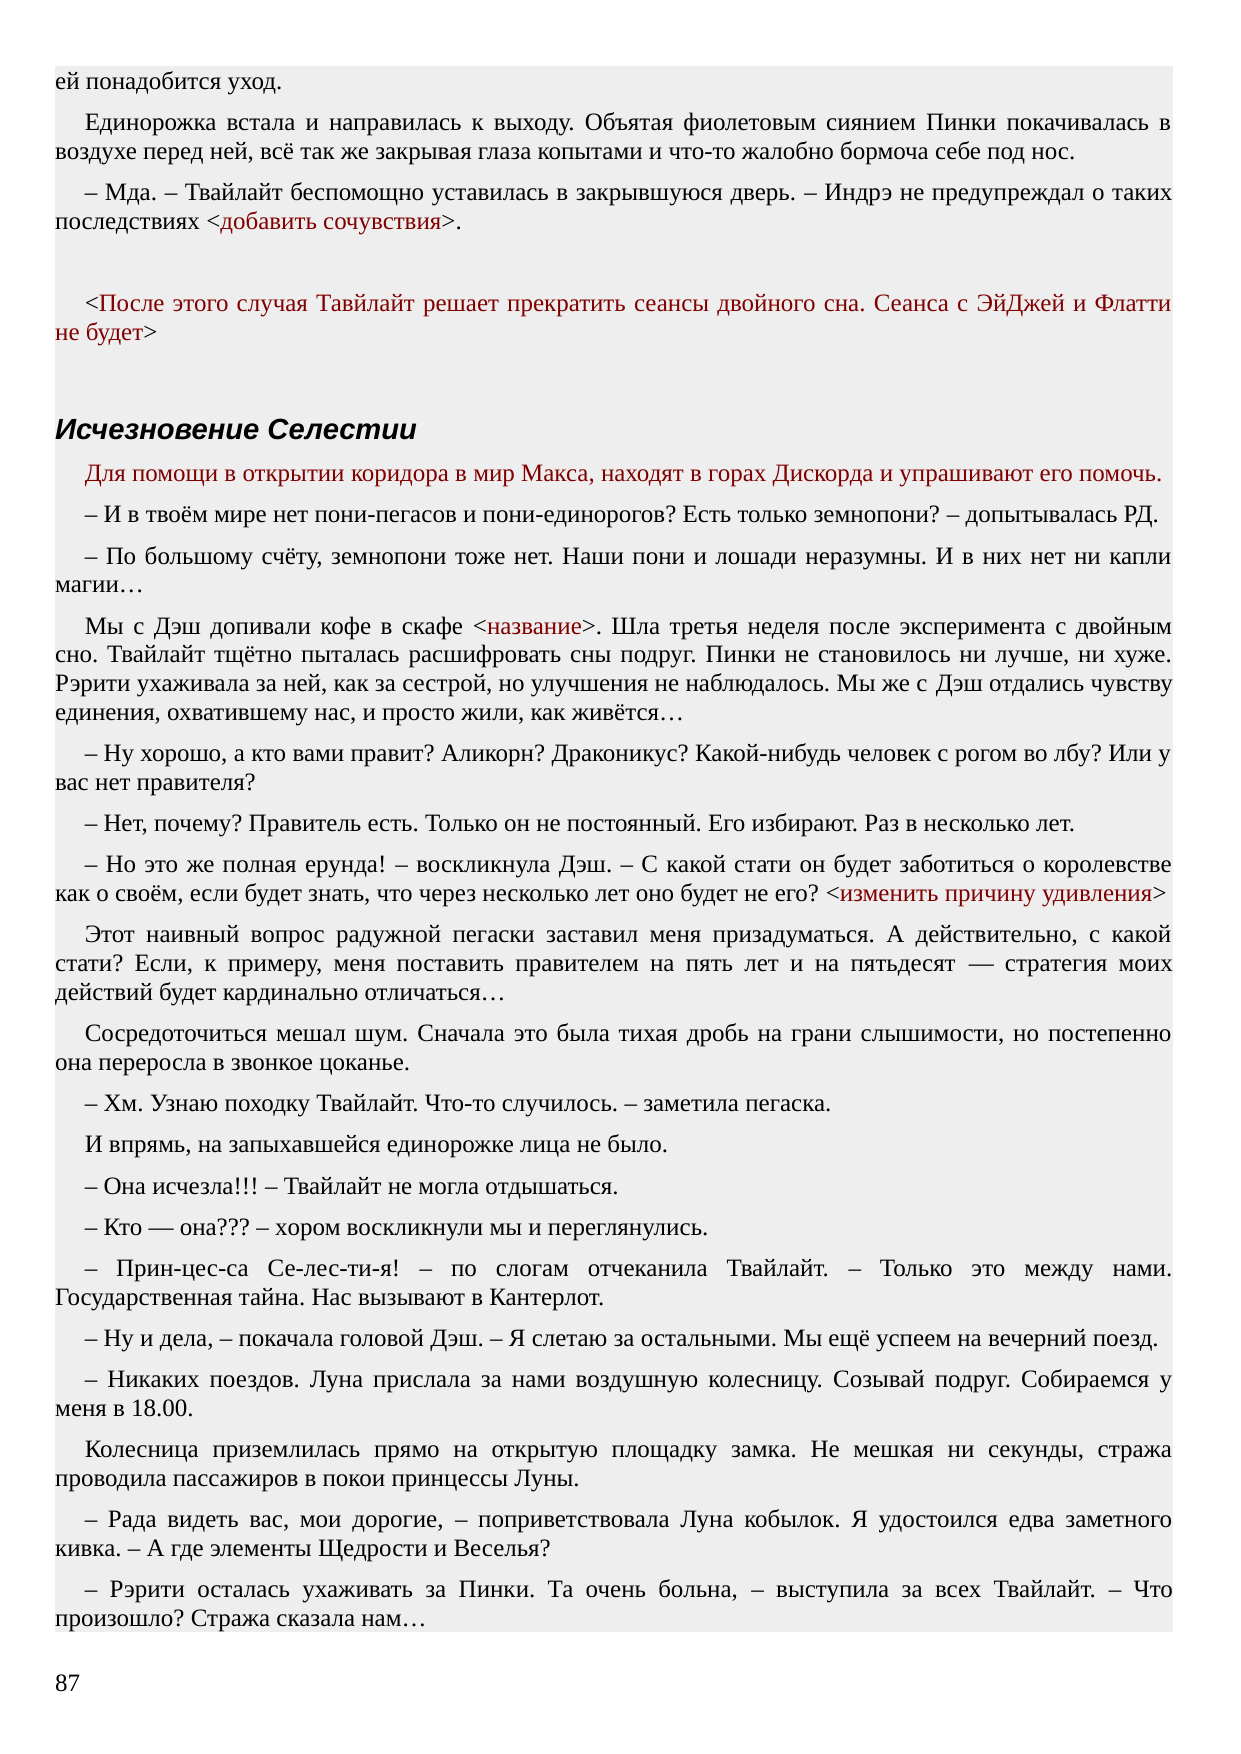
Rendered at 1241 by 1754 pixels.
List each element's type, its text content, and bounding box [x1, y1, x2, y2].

text – Хм. Узнаю походку Твайлайт. Что-то случилось. – заметила пегаска. [55, 1088, 1173, 1117]
text Сосредоточиться мешал шум. Сначала это была тихая дробь на грани слышимости, но постепенно она переросла в звонкое цоканье. [55, 1018, 1173, 1076]
text – Прин-цес-са Се-лес-ти-я! – по слогам отчеканила Твайлайт. – Только это между нами. Государственная тайна. Нас вызывают в Кантерлот. [55, 1253, 1173, 1311]
text Мы с Дэш допивали кофе в cкафе <название>. Шла третья неделя после эксперимента с двойным сно. Твайлайт тщётно пыталась расшифровать сны подруг. Пинки не становилось ни лучше, ни хуже. Рэрити ухаживала за ней, как за сестрой, но улучшения не наблюдалось. Мы же с Дэш отдались чувству единения, охватившему нас, и просто жили, как живётся… [55, 611, 1173, 726]
text <После этого случая Тавйлайт решает прекратить сеансы двойного сна. Сеанса с ЭйДжей и Флатти не будет> [55, 288, 1173, 346]
text Колесница приземлилась прямо на открытую площадку замка. Не мешкая ни секунды, стража проводила пассажиров в покои принцессы Луны. [55, 1434, 1173, 1492]
text Для помощи в открытии коридора в мир Макса, находят в горах Дискорда и упрашивают его помочь. [55, 458, 1173, 487]
text – Никаких поездов. Луна прислала за нами воздушную колесницу. Созывай подруг. Собираемся у меня в 18.00. [55, 1364, 1173, 1422]
text И впрямь, на запыхавшейся единорожке лица не было. [55, 1129, 1173, 1158]
text – Она исчезла!!! – Твайлайт не могла отдышаться. [55, 1171, 1173, 1199]
text – Ну и дела, – покачала головой Дэш. – Я слетаю за остальными. Мы ещё успеем на вечерний поезд. [55, 1323, 1173, 1352]
text ей понадобится уход. [55, 66, 1173, 95]
text – Рада видеть вас, мои дорогие, – поприветствовала Луна кобылок. Я удостоился едва заметного кивка. – А где элементы Щедрости и Веселья? [55, 1504, 1173, 1562]
text – И в твоём мире нет пони-пегасов и пони-единорогов? Есть только земнопони? – допытывалась РД. [55, 499, 1173, 528]
text – Кто — она??? – хором воскликнули мы и переглянулись. [55, 1212, 1173, 1241]
text – Нет, почему? Правитель есть. Только он не постоянный. Его избирают. Раз в несколько лет. [55, 808, 1173, 837]
text Единорожка встала и направилась к выходу. Объятая фиолетовым сиянием Пинки покачивалась в воздухе перед ней, всё так же закрывая глаза копытами и что-то жалобно бормоча себе под нос. [55, 107, 1173, 165]
text – Рэрити осталась ухаживать за Пинки. Та очень больна, – выступила за всех Твайлайт. – Что произошло? Стража сказала нам… [55, 1574, 1173, 1632]
text – По большому счёту, земнопони тоже нет. Наши пони и лошади неразумны. И в них нет ни капли магии… [55, 541, 1173, 598]
text – Ну хорошо, а кто вами правит? Аликорн? Драконикус? Какой-нибудь человек с рогом во лбу? Или у вас нет правителя? [55, 738, 1173, 796]
subtitle Исчезновение Селестии [55, 412, 1173, 446]
text – Мда. – Твайлайт беспомощно уставилась в закрывшуюся дверь. – Индрэ не предупреждал о таких последствиях <добавить сочувствия>. [55, 177, 1173, 235]
text – Но это же полная ерунда! – воскликнула Дэш. – С какой стати он будет заботиться о королевстве как о своём, если будет знать, что через несколько лет оно будет не его? <изменить причину удивления> [55, 849, 1173, 907]
text Этот наивный вопрос радужной пегаски заставил меня призадуматься. А действительно, с какой стати? Если, к примеру, меня поставить правителем на пять лет и на пятьдесят — стратегия моих действий будет кардинально отличаться… [55, 919, 1173, 1006]
